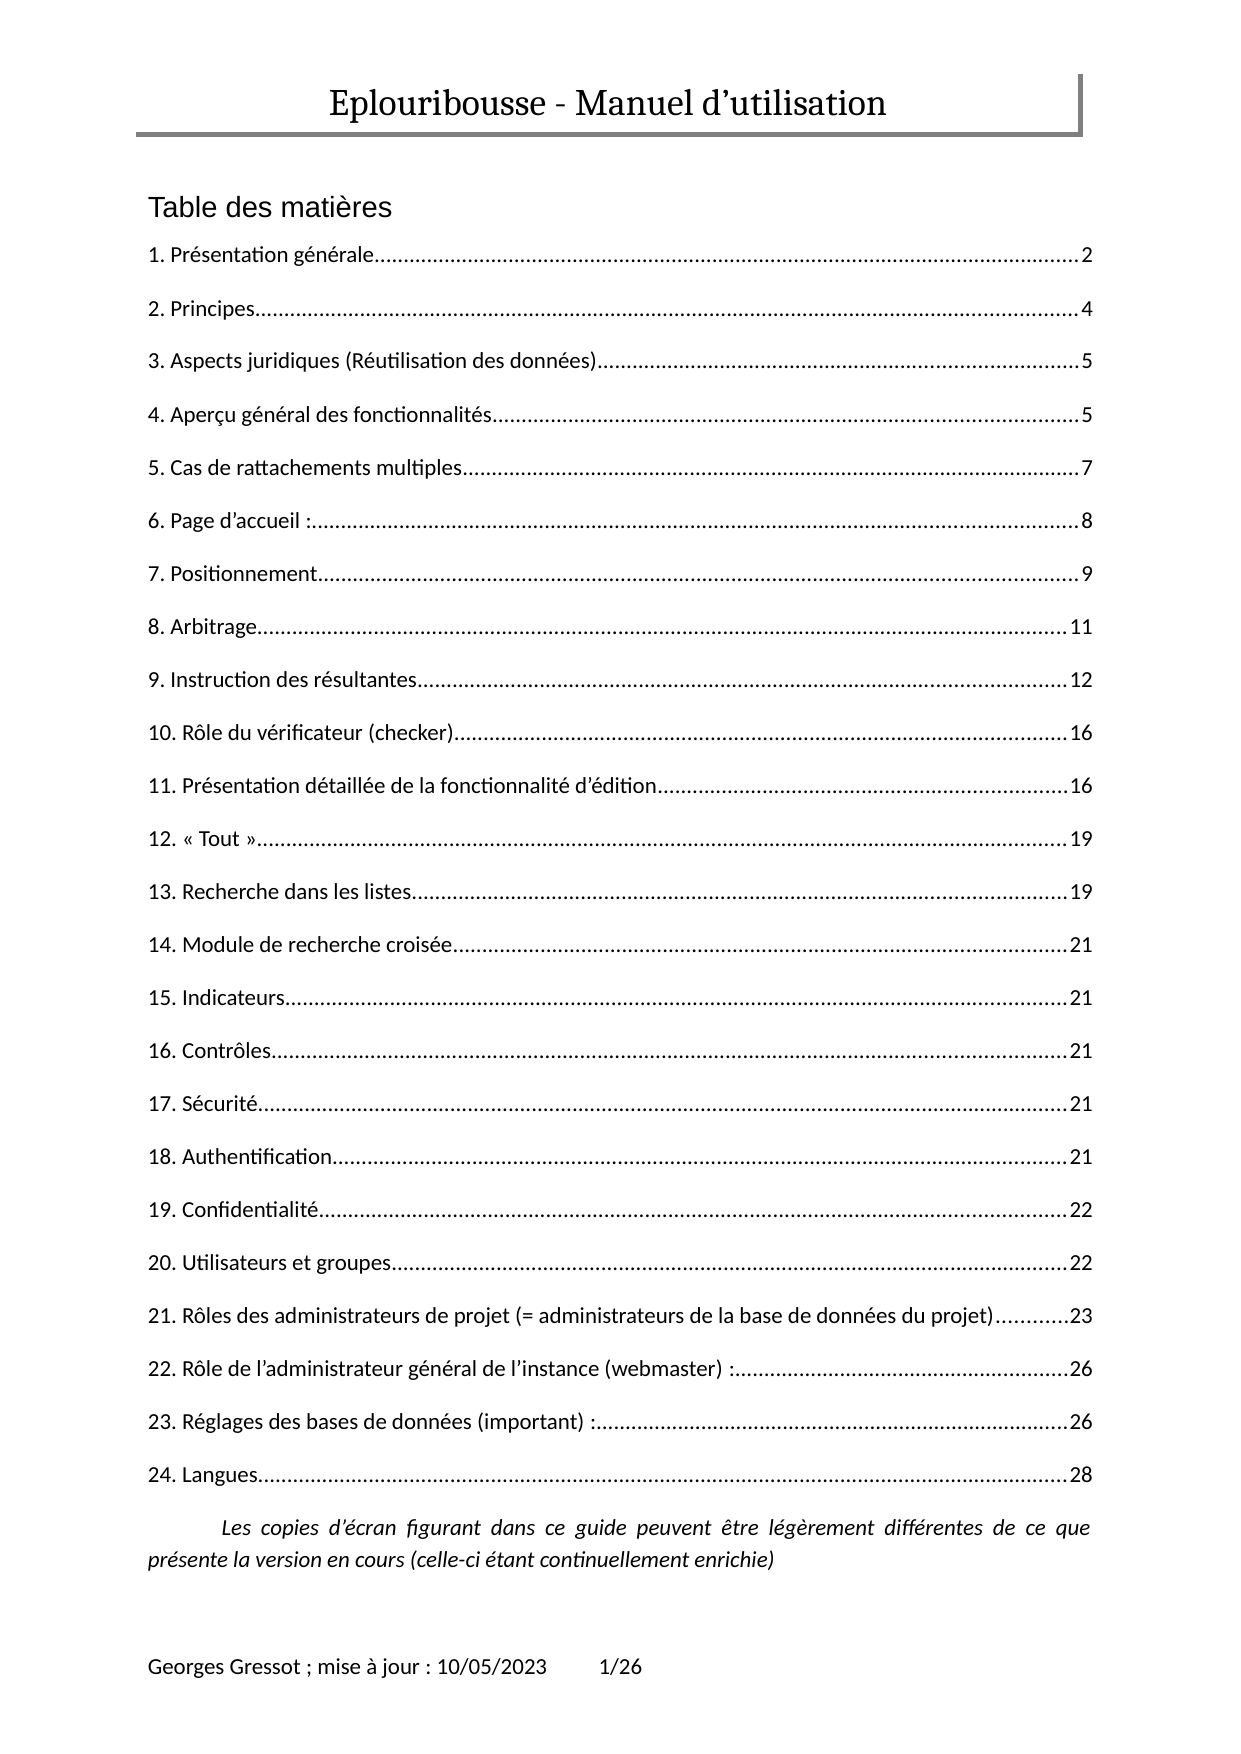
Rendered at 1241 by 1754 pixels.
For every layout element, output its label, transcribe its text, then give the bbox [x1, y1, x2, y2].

text 23. Réglages des bases de données (important) : 26 [148, 1407, 1093, 1435]
text 5. Cas de rattachements multiples 7 [148, 453, 1093, 481]
text 24. Langues 28 [148, 1460, 1093, 1488]
text 9. Instruction des résultantes 12 [148, 665, 1093, 693]
text 19. Confidentialité 22 [148, 1195, 1093, 1223]
text 8. Arbitrage 11 [148, 612, 1093, 640]
text 3. Aspects juridiques (Réutilisation des données) 5 [148, 347, 1093, 375]
text 6. Page d’accueil : 8 [148, 506, 1093, 534]
text 20. Utilisateurs et groupes 22 [148, 1248, 1093, 1276]
text 12. « Tout » 19 [148, 824, 1093, 852]
text 11. Présentation détaillée de la fonctionnalité d’édition 16 [148, 771, 1093, 799]
text 14. Module de recherche croisée 21 [148, 930, 1093, 958]
text 15. Indicateurs 21 [148, 983, 1093, 1011]
text 2. Principes 4 [148, 294, 1093, 322]
text 21. Rôles des administrateurs de projet (= administrateurs de la base de données du projet) 23 [148, 1301, 1093, 1329]
text 18. Authentification 21 [148, 1142, 1093, 1170]
subtitle Table des matières [148, 189, 1093, 223]
text 10. Rôle du vérificateur (checker) 16 [148, 718, 1093, 746]
text 13. Recherche dans les listes 19 [148, 877, 1093, 905]
text 7. Positionnement 9 [148, 559, 1093, 587]
text Les copies d’écran figurant dans ce guide peuvent être légèrement différentes de ce que présente la version en cours (celle-ci étant continuellement enrichie) [148, 1513, 1093, 1573]
text 17. Sécurité 21 [148, 1089, 1093, 1117]
text 22. Rôle de l’administrateur général de l’instance (webmaster) : 26 [148, 1354, 1093, 1382]
text 1. Présentation générale 2 [148, 241, 1093, 269]
text 16. Contrôles 21 [148, 1036, 1093, 1064]
text 4. Aperçu général des fonctionnalités 5 [148, 400, 1093, 428]
